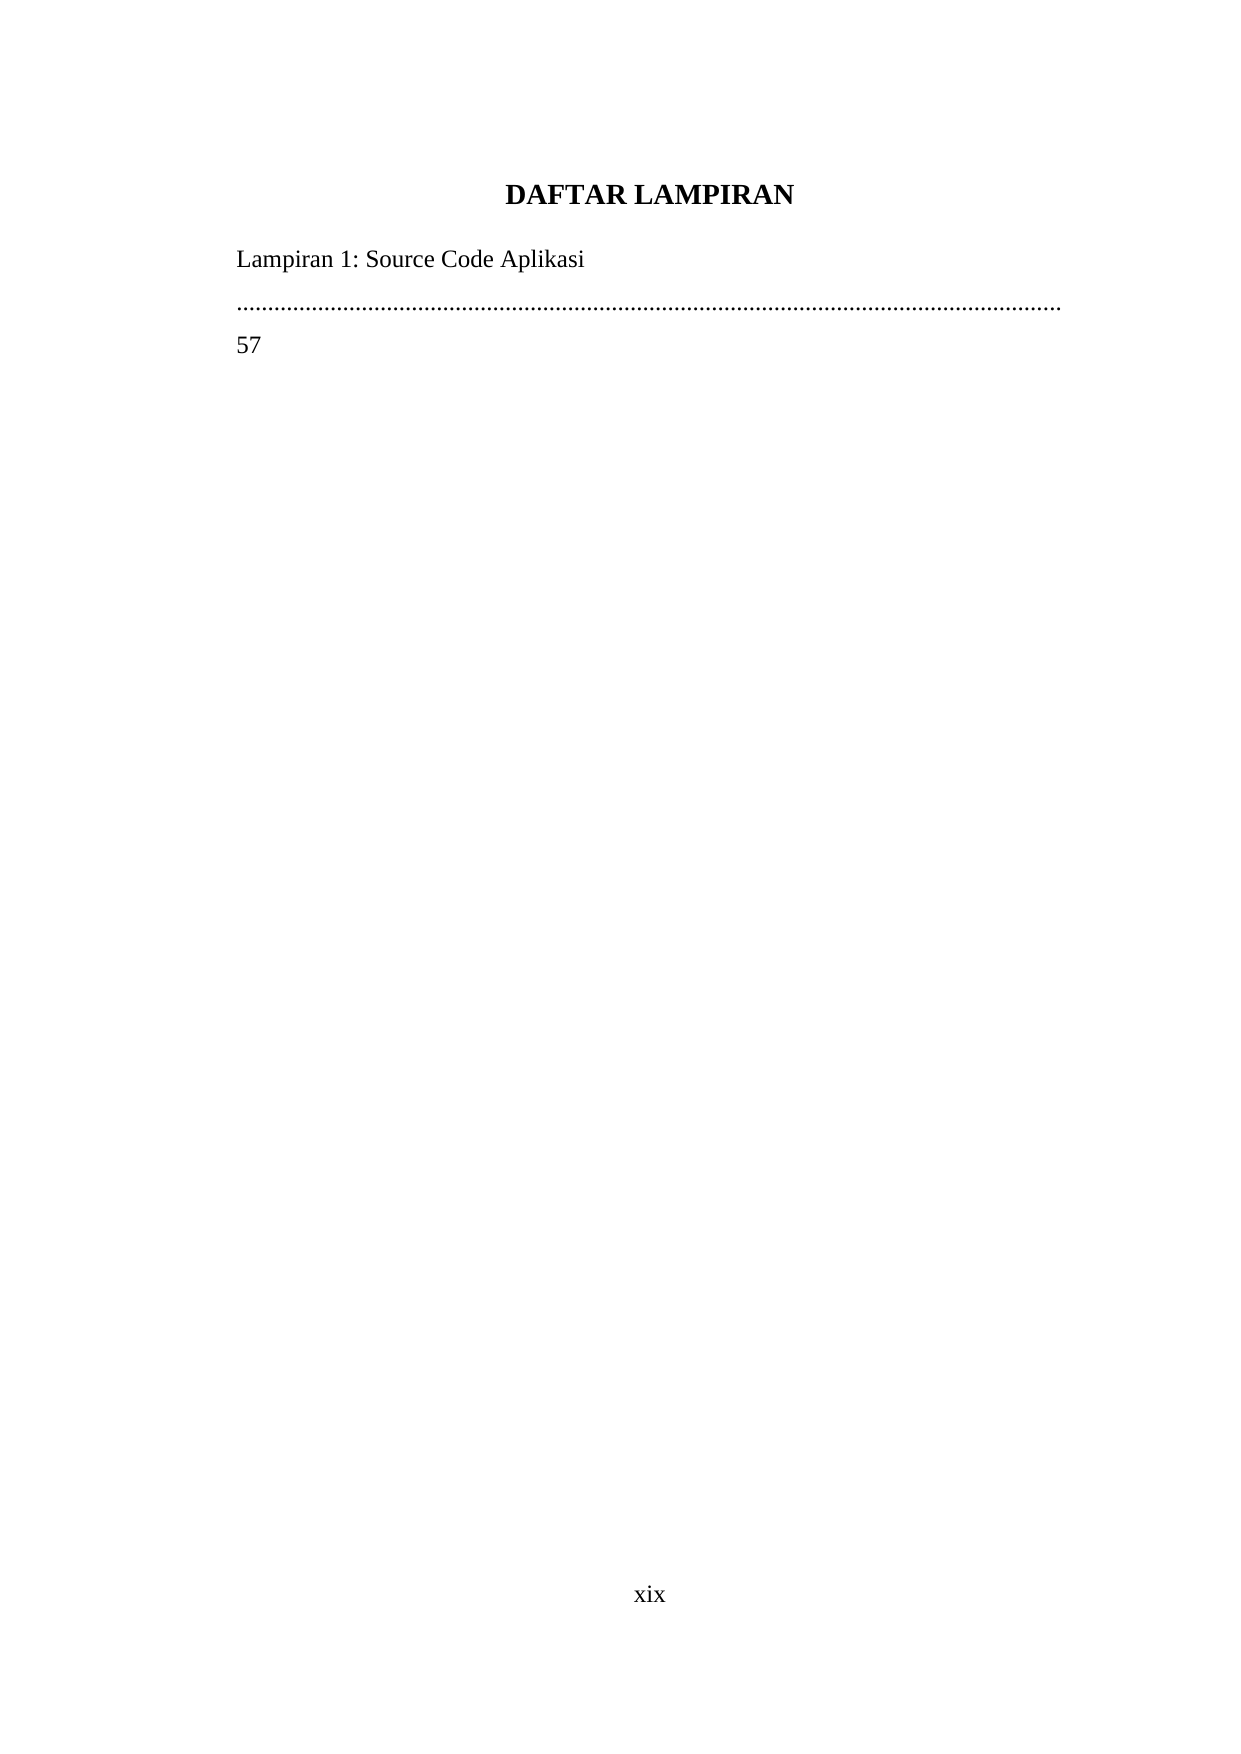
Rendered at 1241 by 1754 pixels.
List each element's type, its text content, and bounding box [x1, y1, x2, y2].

text Lampiran 1: Source Code Aplikasi 57 [236, 244, 1063, 359]
subtitle DAFTAR LAMPIRAN [236, 177, 1063, 211]
